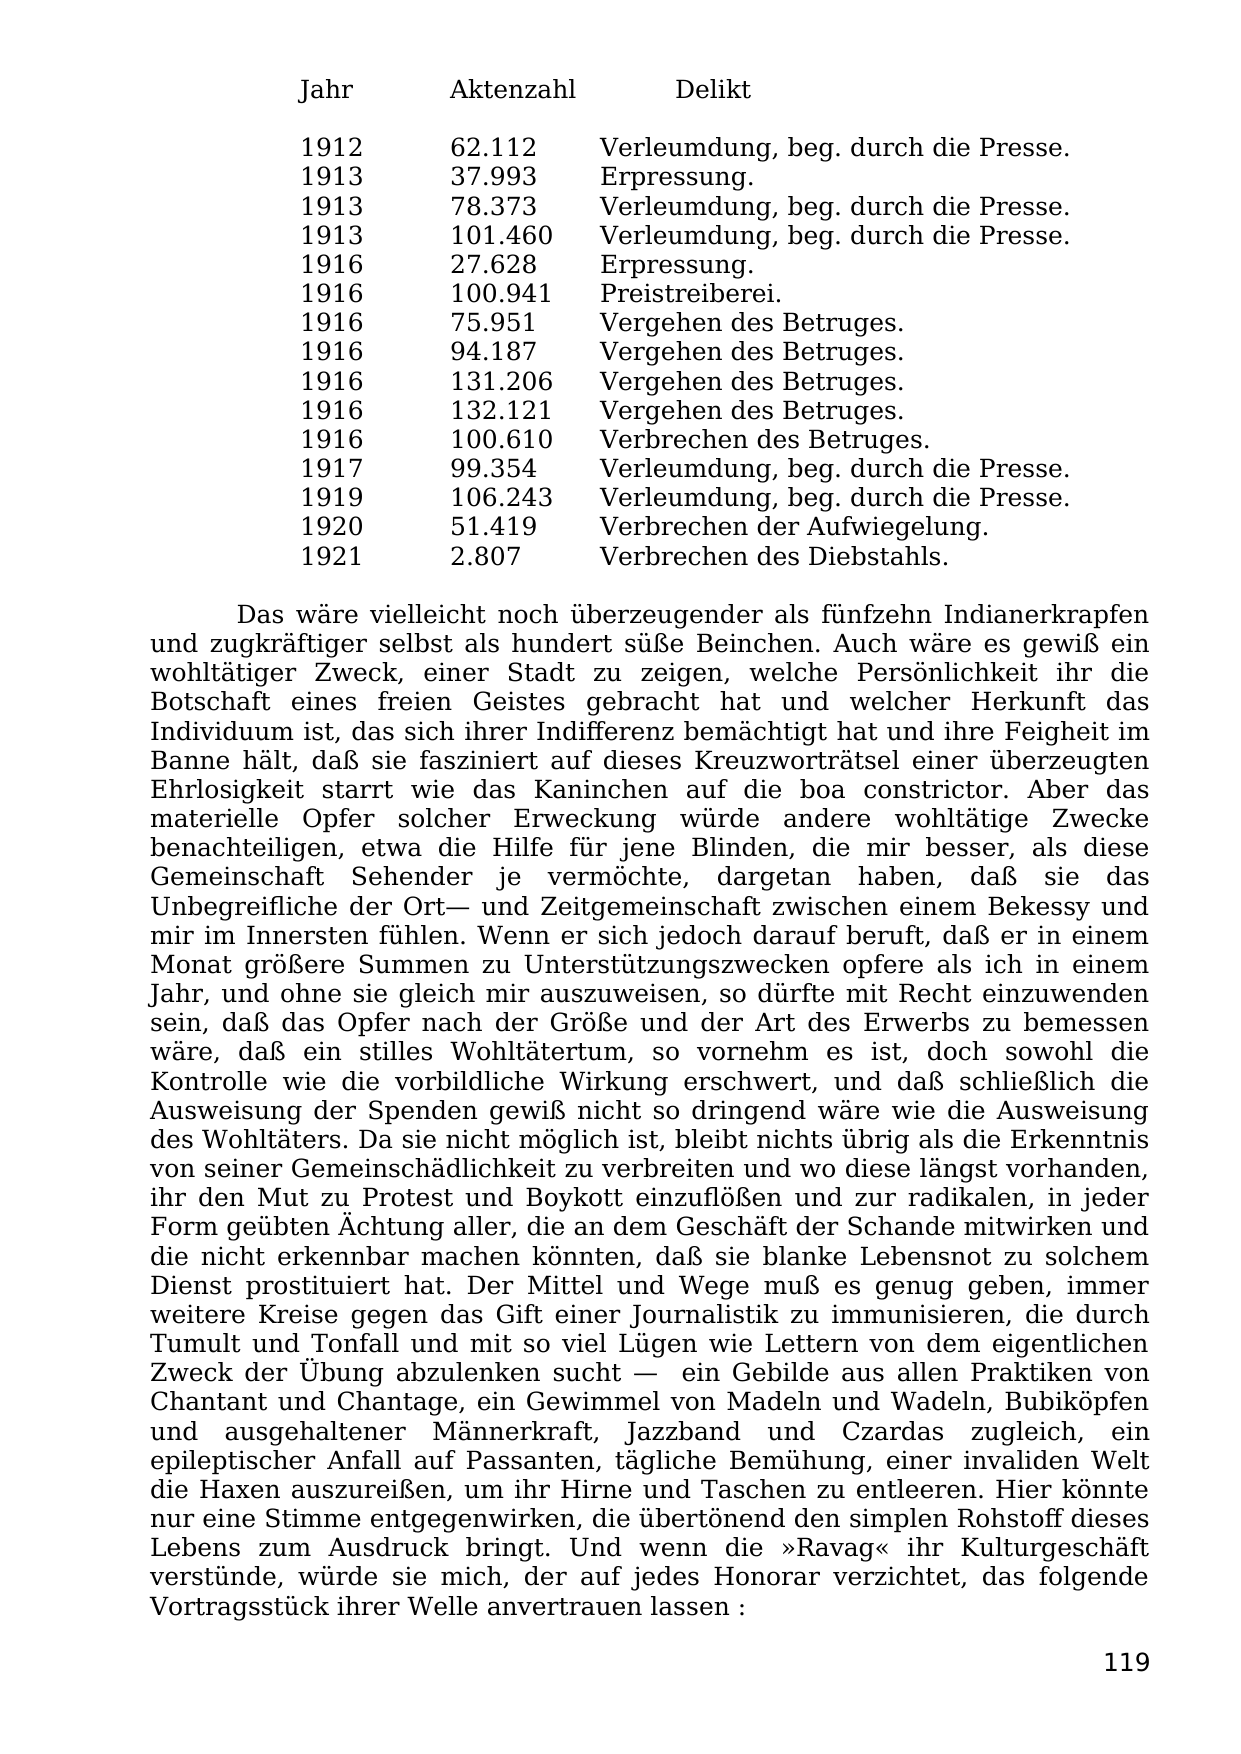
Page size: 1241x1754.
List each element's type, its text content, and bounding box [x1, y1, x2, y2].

text Das wäre vielleicht noch überzeugender als fünfzehn Indianerkrapfen und zugkräftiger selbst als hundert süße Beinchen. Auch wäre es gewiß ein wohltätiger Zweck, einer Stadt zu zeigen, welche Persönlichkeit ihr die Botschaft eines freien Geistes gebracht hat und welcher Herkunft das Individuum ist, das sich ihrer Indifferenz bemächtigt hat und ihre Feigheit im Banne hält, daß sie fasziniert auf dieses Kreuzworträtsel einer überzeugten Ehrlosigkeit starrt wie das Kaninchen auf die boa constrictor. Aber das materielle Opfer solcher Erweckung würde andere wohltätige Zwecke benachteiligen, etwa die Hilfe für jene Blinden, die mir besser, als diese Gemeinschaft Sehender je vermöchte, dargetan haben, daß sie das Unbegreifliche der Ort— und Zeitgemeinschaft zwischen einem Bekessy und mir im Innersten fühlen. Wenn er sich jedoch darauf beruft, daß er in einem Monat größere Summen zu Unterstützungszwecken opfere als ich in einem Jahr, und ohne sie gleich mir auszuweisen, so dürfte mit Recht einzuwenden sein, daß das Opfer nach der Größe und der Art des Erwerbs zu bemessen wäre, daß ein stilles Wohltätertum, so vornehm es ist, doch sowohl die Kontrolle wie die vorbildliche Wirkung erschwert, und daß schließlich die Ausweisung der Spenden gewiß nicht so dringend wäre wie die Ausweisung des Wohltäters. Da sie nicht möglich ist, bleibt nichts übrig als die Erkenntnis von seiner Gemeinschädlichkeit zu verbreiten und wo diese längst vorhanden, ihr den Mut zu Protest und Boykott einzuflößen und zur radikalen, in jeder Form geübten Ächtung aller, die an dem Geschäft der Schande mitwirken und die nicht erkennbar machen könnten, daß sie blanke Lebensnot zu solchem Dienst prostituiert hat. Der Mittel und Wege muß es genug geben, immer weitere Kreise gegen das Gift einer Journalistik zu immunisieren, die durch Tumult und Tonfall und mit so viel Lügen wie Lettern von dem eigentlichen Zweck der Übung abzulenken sucht — ein Gebilde aus allen Praktiken von Chantant und Chantage, ein Gewimmel von Madeln und Wadeln, Bubiköpfen und ausgehaltener Männerkraft, Jazzband und Czardas zugleich, ein epileptischer Anfall auf Passanten, tägliche Bemühung, einer invaliden Welt die Haxen auszureißen, um ihr Hirne und Taschen zu entleeren. Hier könnte nur eine Stimme entgegenwirken, die übertönend den simplen Rohstoff dieses Lebens zum Ausdruck bringt. Und wenn die »Ravag« ihr Kulturgeschäft verstünde, würde sie mich, der auf jedes Honorar verzichtet, das folgende Vortragsstück ihrer Welle anvertrauen lassen : [150, 600, 1151, 1621]
text 1916 27.628 Erpressung. [300, 250, 1151, 279]
text 1919 106.243 Verleumdung, beg. durch die Presse. [300, 483, 1151, 512]
text 1917 99.354 Verleumdung, beg. durch die Presse. [300, 454, 1151, 483]
text 1913 101.460 Verleumdung, beg. durch die Presse. [300, 221, 1151, 250]
text 1916 131.206 Vergehen des Betruges. [300, 367, 1151, 396]
text 1916 100.610 Verbrechen des Betruges. [300, 425, 1151, 454]
text 1913 78.373 Verleumdung, beg. durch die Presse. [300, 192, 1151, 221]
text 1916 132.121 Vergehen des Betruges. [300, 396, 1151, 425]
text 1921 2.807 Verbrechen des Diebstahls. [300, 542, 1151, 571]
text 1916 100.941 Preistreiberei. [300, 279, 1151, 308]
text 1920 51.419 Verbrechen der Aufwiegelung. [300, 512, 1151, 542]
text 1916 94.187 Vergehen des Betruges. [300, 337, 1151, 367]
text 1913 37.993 Erpressung. [300, 162, 1151, 192]
text Jahr Aktenzahl Delikt [300, 75, 1151, 104]
text 1912 62.112 Verleumdung, beg. durch die Presse. [300, 133, 1151, 162]
text 1916 75.951 Vergehen des Betruges. [300, 308, 1151, 337]
